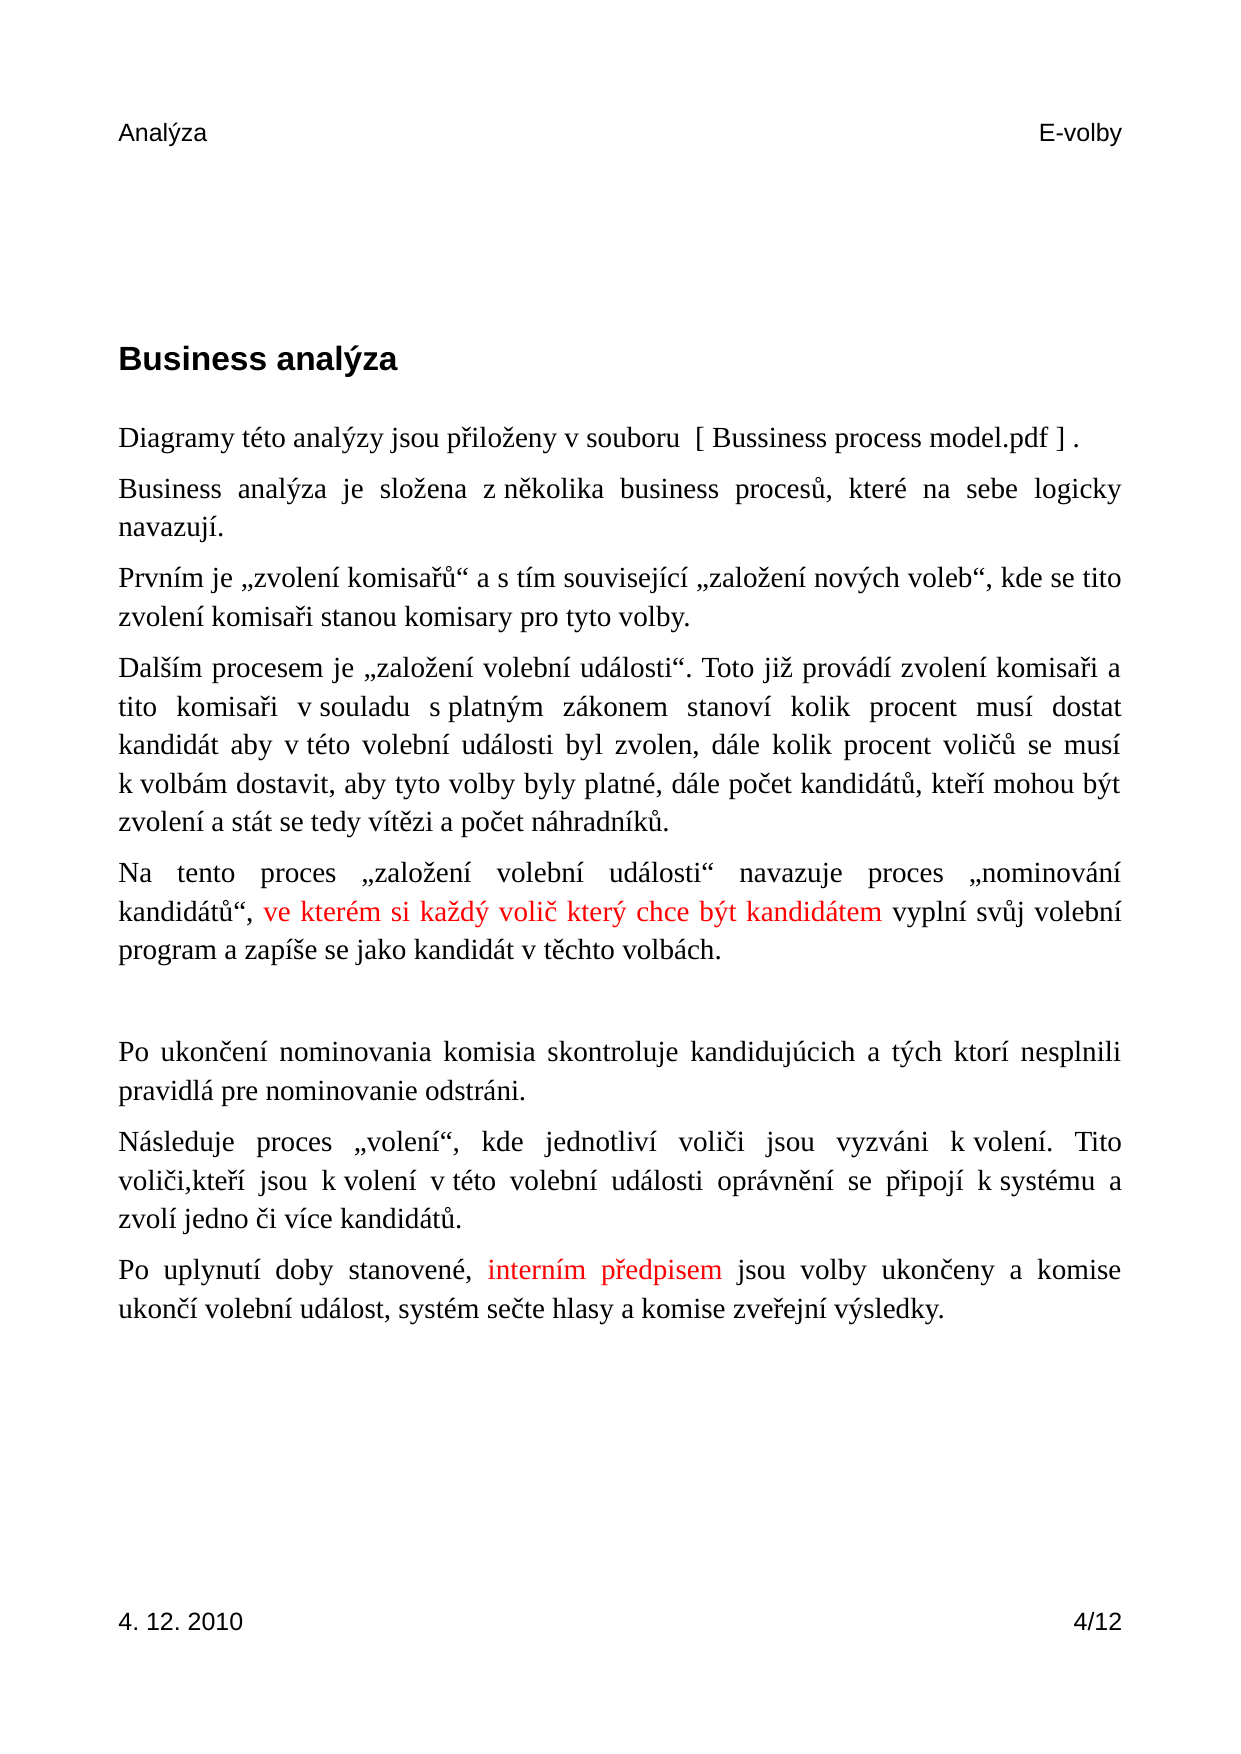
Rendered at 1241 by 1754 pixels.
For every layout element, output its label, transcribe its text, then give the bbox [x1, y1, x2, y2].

text Na tento proces „založení volební události“ navazuje proces „nominování kandidátů“, ve kterém si každý volič který chce být kandidátem vyplní svůj volební program a zapíše se jako kandidát v těchto volbách. [118, 855, 1122, 966]
text Po ukončení nominovania komisia skontroluje kandidujúcich a tých ktorí nesplnili pravidlá pre nominovanie odstráni. [118, 1034, 1122, 1107]
text Prvním je „zvolení komisařů“ a s tím související „založení nových voleb“, kde se tito zvolení komisaři stanou komisary pro tyto volby. [118, 561, 1122, 633]
text Po uplynutí doby stanovené, interním předpisem jsou volby ukončeny a komise ukončí volební událost, systém sečte hlasy a komise zveřejní výsledky. [118, 1252, 1122, 1324]
subtitle Business analýza [118, 339, 1122, 378]
text Následuje proces „volení“, kde jednotliví voliči jsou vyzváni k volení. Tito voliči,kteří jsou k volení v této volební události oprávnění se připojí k systému a zvolí jedno či více kandidátů. [118, 1124, 1122, 1235]
text Business analýza je složena z několika business procesů, které na sebe logicky navazují. [118, 471, 1122, 543]
text Dalším procesem je „založení volební události“. Toto již provádí zvolení komisaři a tito komisaři v souladu s platným zákonem stanoví kolik procent musí dostat kandidát aby v této volební události byl zvolen, dále kolik procent voličů se musí k volbám dostavit, aby tyto volby byly platné, dále počet kandidátů, kteří mohou být zvolení a stát se tedy vítězi a počet náhradníků. [118, 650, 1122, 838]
text Diagramy této analýzy jsou přiloženy v souboru [ Bussiness process model.pdf ] . [118, 420, 1122, 453]
